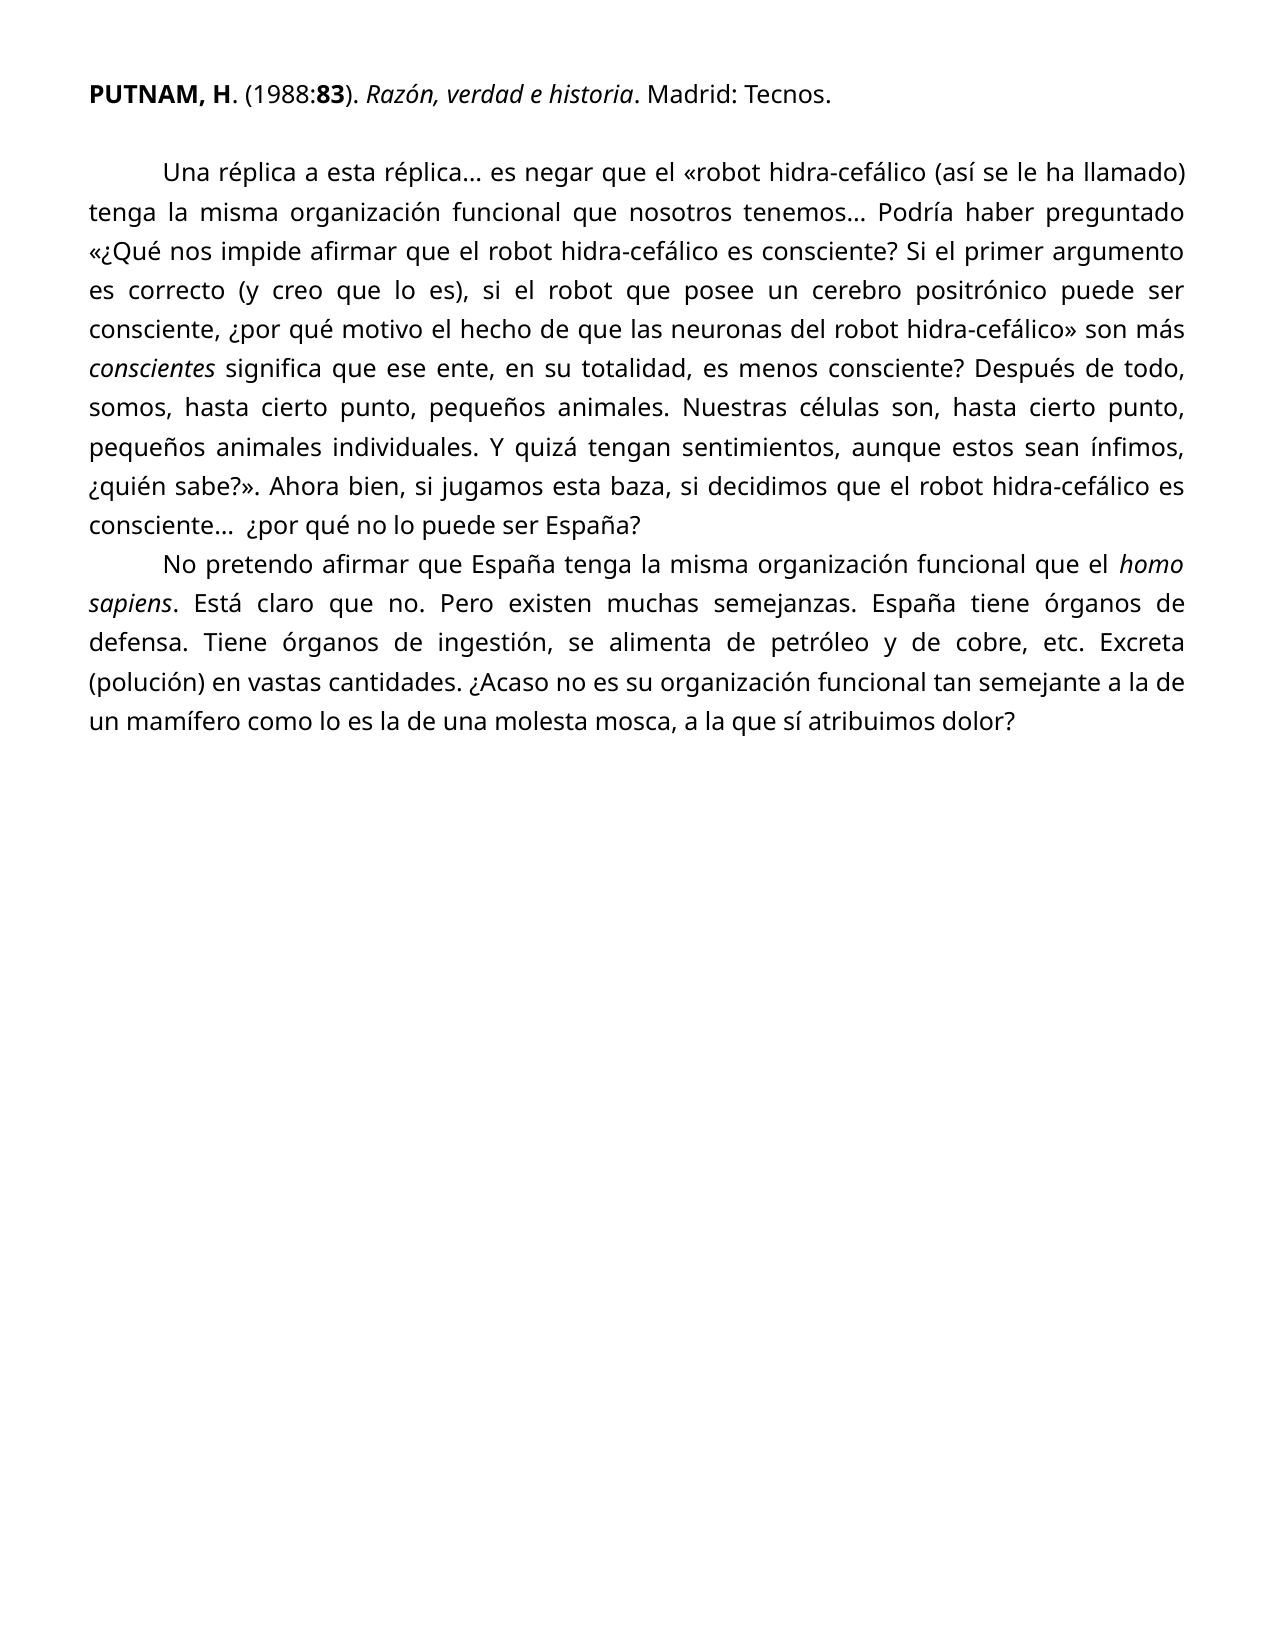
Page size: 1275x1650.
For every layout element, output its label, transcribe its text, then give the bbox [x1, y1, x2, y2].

text PUTNAM, H. (1988:83). Razón, verdad e historia. Madrid: Tecnos. [88, 77, 1186, 111]
text No pretendo afirmar que España tenga la misma organización funcional que el homo sapiens. Está claro que no. Pero existen muchas semejanzas. España tiene órganos de defensa. Tiene órganos de ingestión, se alimenta de petróleo y de cobre, etc. Excreta (polución) en vastas cantidades. ¿Acaso no es su organización funcional tan semejante a la de un mamífero como lo es la de una molesta mosca, a la que sí atribuimos dolor? [88, 547, 1186, 737]
text Una réplica a esta réplica… es negar que el «robot hidra-cefálico (así se le ha llamado) tenga la misma organización funcional que nosotros tenemos… Podría haber preguntado «¿Qué nos impide afirmar que el robot hidra-cefálico es consciente? Si el primer argumento es correcto (y creo que lo es), si el robot que posee un cerebro positrónico puede ser consciente, ¿por qué motivo el hecho de que las neuronas del robot hidra-cefálico» son más conscientes significa que ese ente, en su totalidad, es menos consciente? Después de todo, somos, hasta cierto punto, pequeños animales. Nuestras células son, hasta cierto punto, pequeños animales individuales. Y quizá tengan sentimientos, aunque estos sean ínfimos, ¿quién sabe?». Ahora bien, si jugamos esta baza, si decidimos que el robot hidra-cefálico es consciente… ¿por qué no lo puede ser España? [88, 155, 1186, 542]
